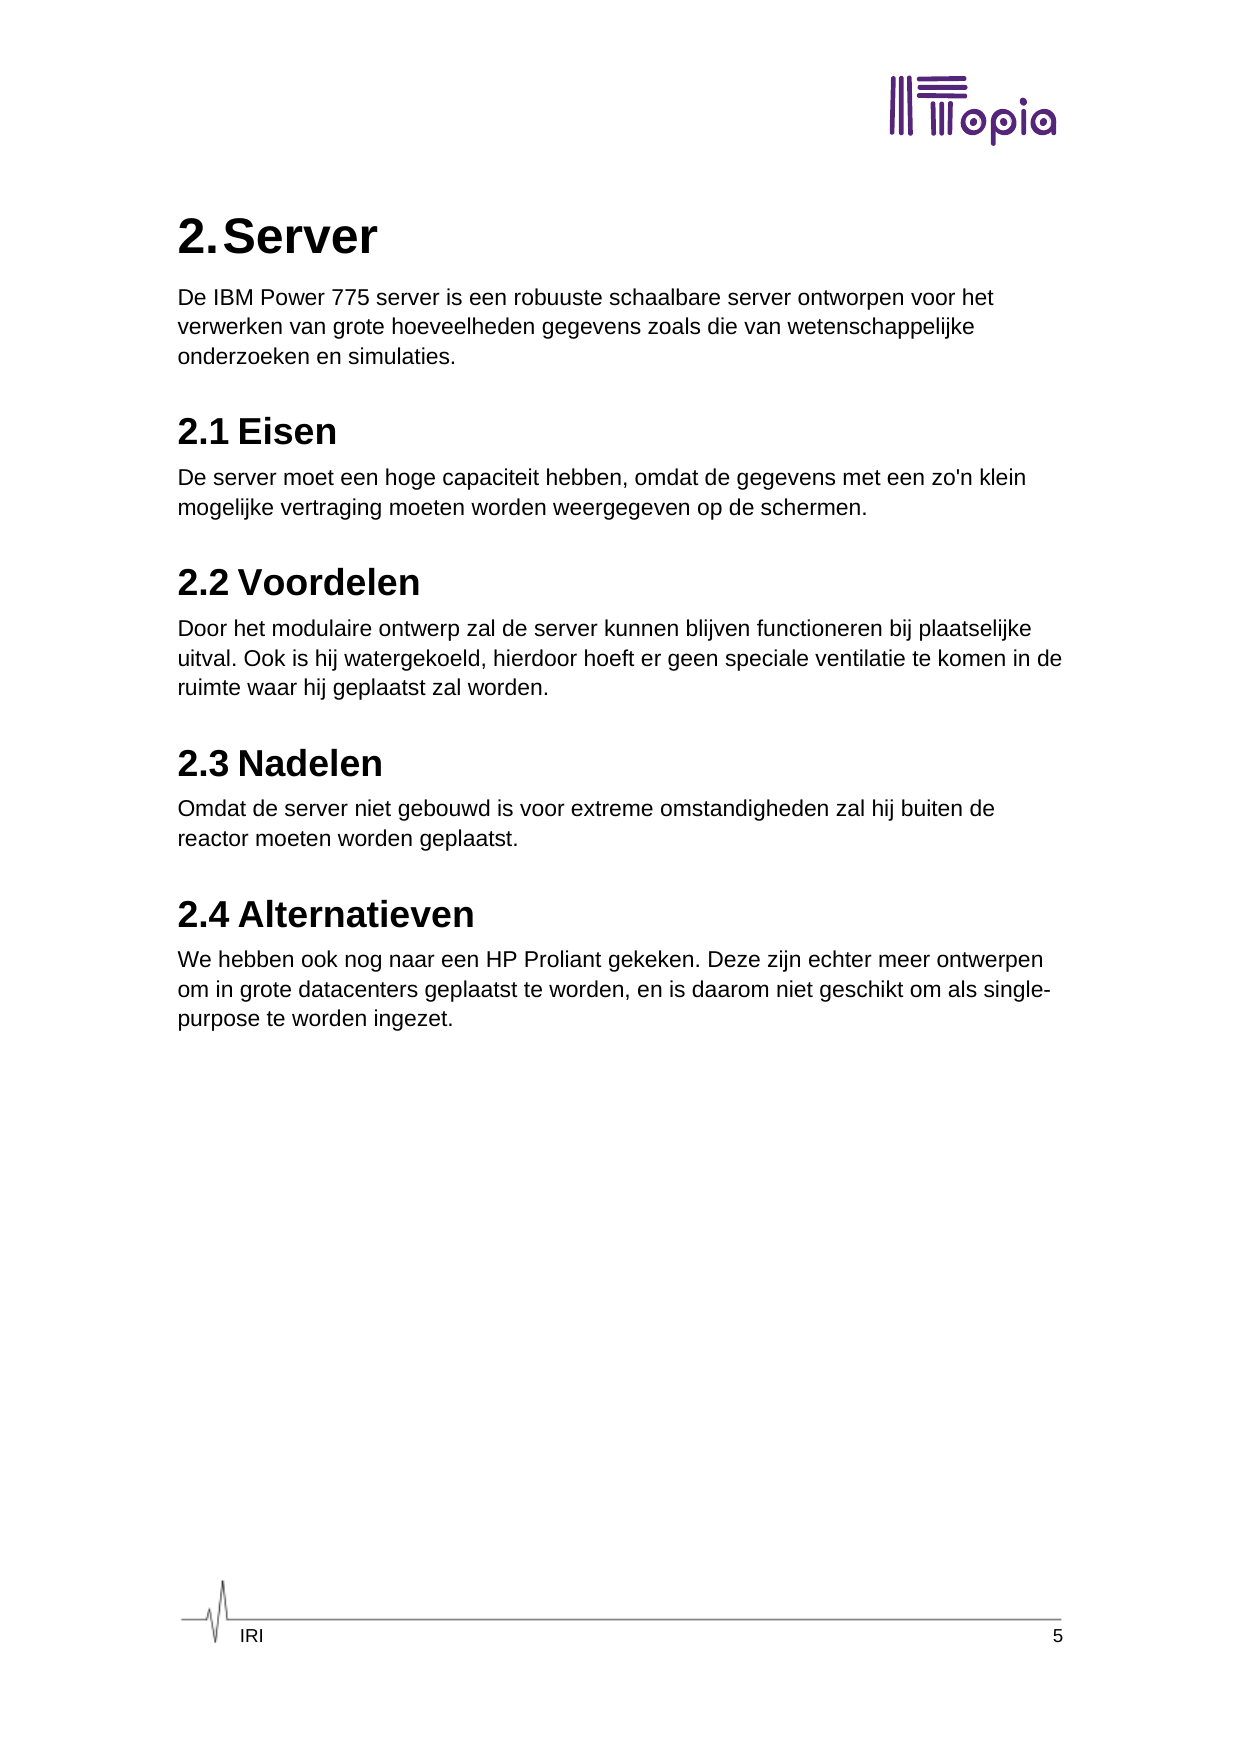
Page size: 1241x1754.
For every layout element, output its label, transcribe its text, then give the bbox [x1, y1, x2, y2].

subtitle Server [177, 207, 1063, 264]
subtitle Alternatieven [177, 892, 1063, 935]
text De IBM Power 775 server is een robuuste schaalbare server ontworpen voor het verwerken van grote hoeveelheden gegevens zoals die van wetenschappelijke onderzoeken en simulaties. [177, 284, 1063, 369]
text Door het modulaire ontwerp zal de server kunnen blijven functioneren bij plaatselijke uitval. Ook is hij watergekoeld, hierdoor hoeft er geen speciale ventilatie te komen in de ruimte waar hij geplaatst zal worden. [177, 615, 1063, 700]
text Omdat de server niet gebouwd is voor extreme omstandigheden zal hij buiten de reactor moeten worden geplaatst. [177, 795, 1063, 851]
text De server moet een hoge capaciteit hebben, omdat de gegevens met een zo'n klein mogelijke vertraging moeten worden weergegeven op de schermen. [177, 464, 1063, 520]
text We hebben ook nog naar een HP Proliant gekeken. Deze zijn echter meer ontwerpen om in grote datacenters geplaatst te worden, en is daarom niet geschikt om als single-purpose te worden ingezet. [177, 946, 1063, 1032]
subtitle Nadelen [177, 741, 1063, 784]
picture [177, 1576, 1063, 1651]
subtitle Eisen [177, 409, 1063, 453]
subtitle Voordelen [177, 561, 1063, 604]
